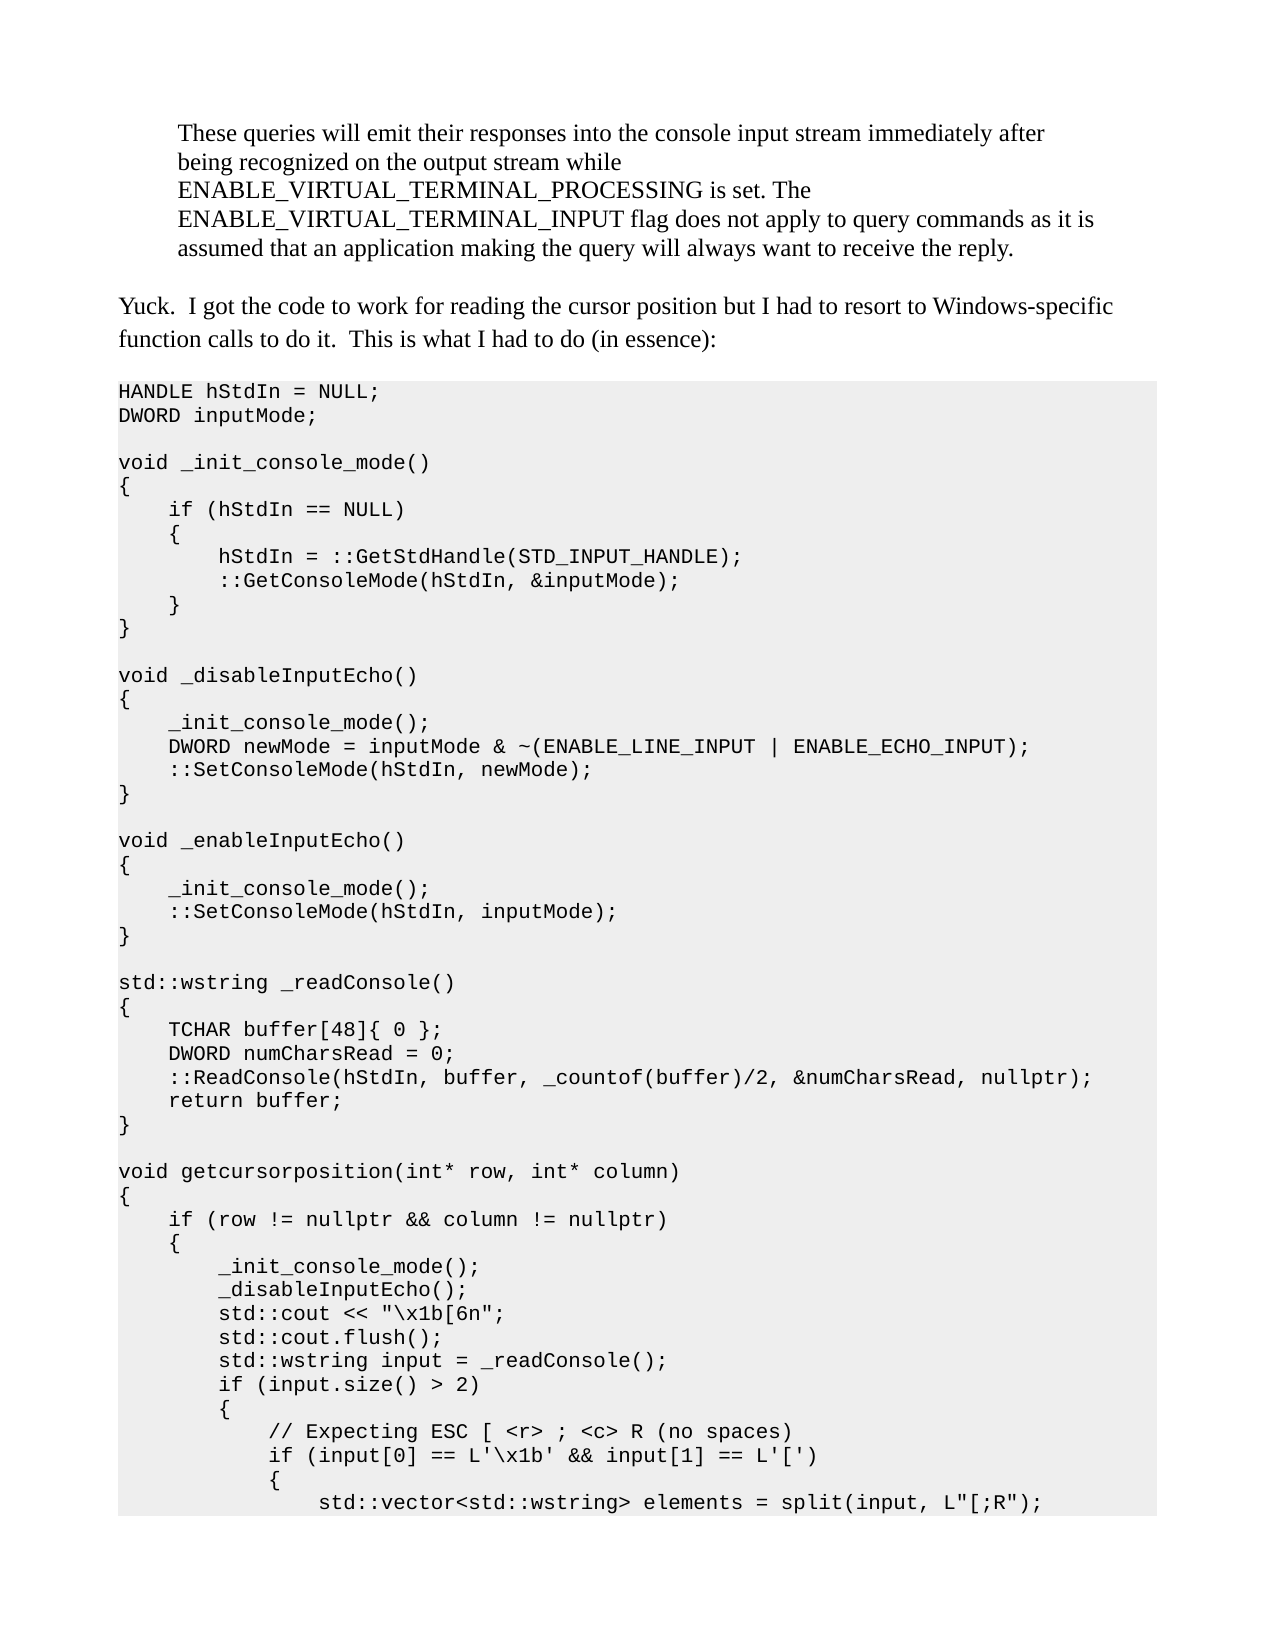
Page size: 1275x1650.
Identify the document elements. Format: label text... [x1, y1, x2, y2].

text { [118, 688, 1157, 712]
text } [118, 783, 1157, 807]
text } } [118, 594, 1157, 641]
text HANDLE hStdIn = NULL; [118, 381, 1157, 404]
text if (row != nullptr && column != nullptr) [118, 1208, 1157, 1232]
text std::wstring input = _readConsole(); [118, 1350, 1157, 1374]
text _init_console_mode(); [118, 712, 1157, 736]
text // Expecting ESC [ <r> ; <c> R (no spaces) [118, 1421, 1157, 1445]
text DWORD inputMode; [118, 404, 1157, 428]
text _init_console_mode(); [118, 877, 1157, 901]
text return buffer; [118, 1090, 1157, 1114]
text if (hStdIn == NULL) [118, 499, 1157, 523]
text { [118, 854, 1157, 877]
text void _enableInputEcho() [118, 830, 1157, 854]
text } [118, 925, 1157, 948]
text hStdIn = ::GetStdHandle(STD_INPUT_HANDLE); [118, 546, 1157, 570]
text ::GetConsoleMode(hStdIn, &inputMode); [118, 570, 1157, 594]
text if (input.size() > 2) [118, 1374, 1157, 1398]
text ::SetConsoleMode(hStdIn, newMode); [118, 759, 1157, 783]
text { [118, 1232, 1157, 1256]
text std::cout.flush(); [118, 1327, 1157, 1350]
text void _disableInputEcho() [118, 665, 1157, 688]
text Yuck. I got the code to work for reading the cursor position but I had to resort to Windows-specific function calls to do it. This is what I had to do (in essence): [118, 291, 1157, 353]
text void _init_console_mode() [118, 452, 1157, 476]
text DWORD newMode = inputMode & ~(ENABLE_LINE_INPUT | ENABLE_ECHO_INPUT); [118, 736, 1157, 759]
text { [118, 996, 1157, 1019]
text _init_console_mode(); [118, 1256, 1157, 1279]
text These queries will emit their responses into the console input stream immediately after being recognized on the output stream while ENABLE_VIRTUAL_TERMINAL_PROCESSING is set. The ENABLE_VIRTUAL_TERMINAL_INPUT flag does not apply to query commands as it is assumed that an application making the query will always want to receive the reply. [177, 118, 1098, 262]
text ::ReadConsole(hStdIn, buffer, _countof(buffer)/2, &numCharsRead, nullptr); [118, 1067, 1157, 1090]
text std::cout << "\x1b[6n"; [118, 1303, 1157, 1327]
text DWORD numCharsRead = 0; [118, 1043, 1157, 1067]
text { [118, 1185, 1157, 1208]
text { [118, 523, 1157, 546]
text { [118, 1398, 1157, 1421]
text ::SetConsoleMode(hStdIn, inputMode); [118, 901, 1157, 925]
text } [118, 1114, 1157, 1138]
text TCHAR buffer[48]{ 0 }; [118, 1019, 1157, 1043]
text { [118, 1469, 1157, 1492]
text std::wstring _readConsole() [118, 972, 1157, 996]
text _disableInputEcho(); [118, 1279, 1157, 1303]
text void getcursorposition(int* row, int* column) [118, 1161, 1157, 1185]
text std::vector<std::wstring> elements = split(input, L"[;R"); [118, 1492, 1157, 1516]
text { [118, 476, 1157, 499]
text if (input[0] == L'\x1b' && input[1] == L'[') [118, 1445, 1157, 1469]
